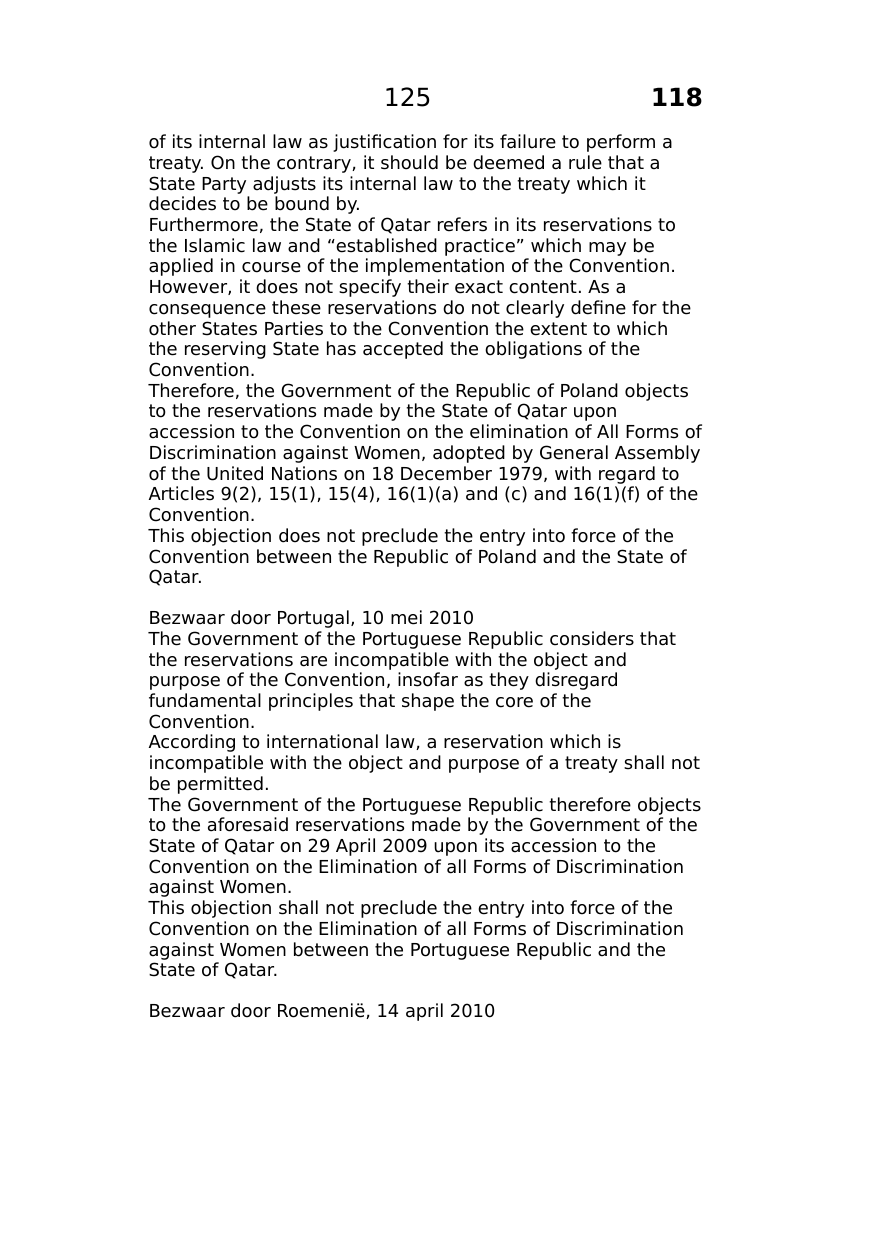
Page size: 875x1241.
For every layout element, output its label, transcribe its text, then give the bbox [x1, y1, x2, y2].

text of its internal law as justification for its failure to perform a treaty. On the contrary, it should be deemed a rule that a State Party adjusts its internal law to the treaty which it decides to be bound by. [148, 132, 703, 215]
text Bezwaar door Portugal, 10 mei 2010 [148, 608, 703, 629]
text The Government of the Portuguese Republic considers that the reservations are incompatible with the object and purpose of the Convention, insofar as they disregard fundamental principles that shape the core of the Convention. [148, 629, 703, 732]
text Furthermore, the State of Qatar refers in its reservations to the Islamic law and “established practice” which may be applied in course of the implementation of the Convention. However, it does not specify their exact content. As a consequence these reservations do not clearly define for the other States Parties to the Convention the extent to which the reserving State has accepted the obligations of the Convention. [148, 215, 703, 381]
text The Government of the Portuguese Republic therefore objects to the aforesaid reservations made by the Government of the State of Qatar on 29 April 2009 upon its accession to the Convention on the Elimination of all Forms of Discrimination against Women. [148, 794, 703, 898]
text This objection does not preclude the entry into force of the Convention between the Republic of Poland and the State of Qatar. [148, 526, 703, 588]
text Therefore, the Government of the Republic of Poland objects to the reservations made by the State of Qatar upon accession to the Convention on the elimination of All Forms of Discrimination against Women, adopted by General Assembly of the United Nations on 18 December 1979, with regard to Articles 9(2), 15(1), 15(4), 16(1)(a) and (c) and 16(1)(f) of the Convention. [148, 381, 703, 526]
text According to international law, a reservation which is incompatible with the object and purpose of a treaty shall not be permitted. [148, 732, 703, 794]
text This objection shall not preclude the entry into force of the Convention on the Elimination of all Forms of Discrimination against Women between the Portuguese Republic and the State of Qatar. [148, 898, 703, 981]
text Bezwaar door Roemenië, 14 april 2010 [148, 1001, 703, 1022]
